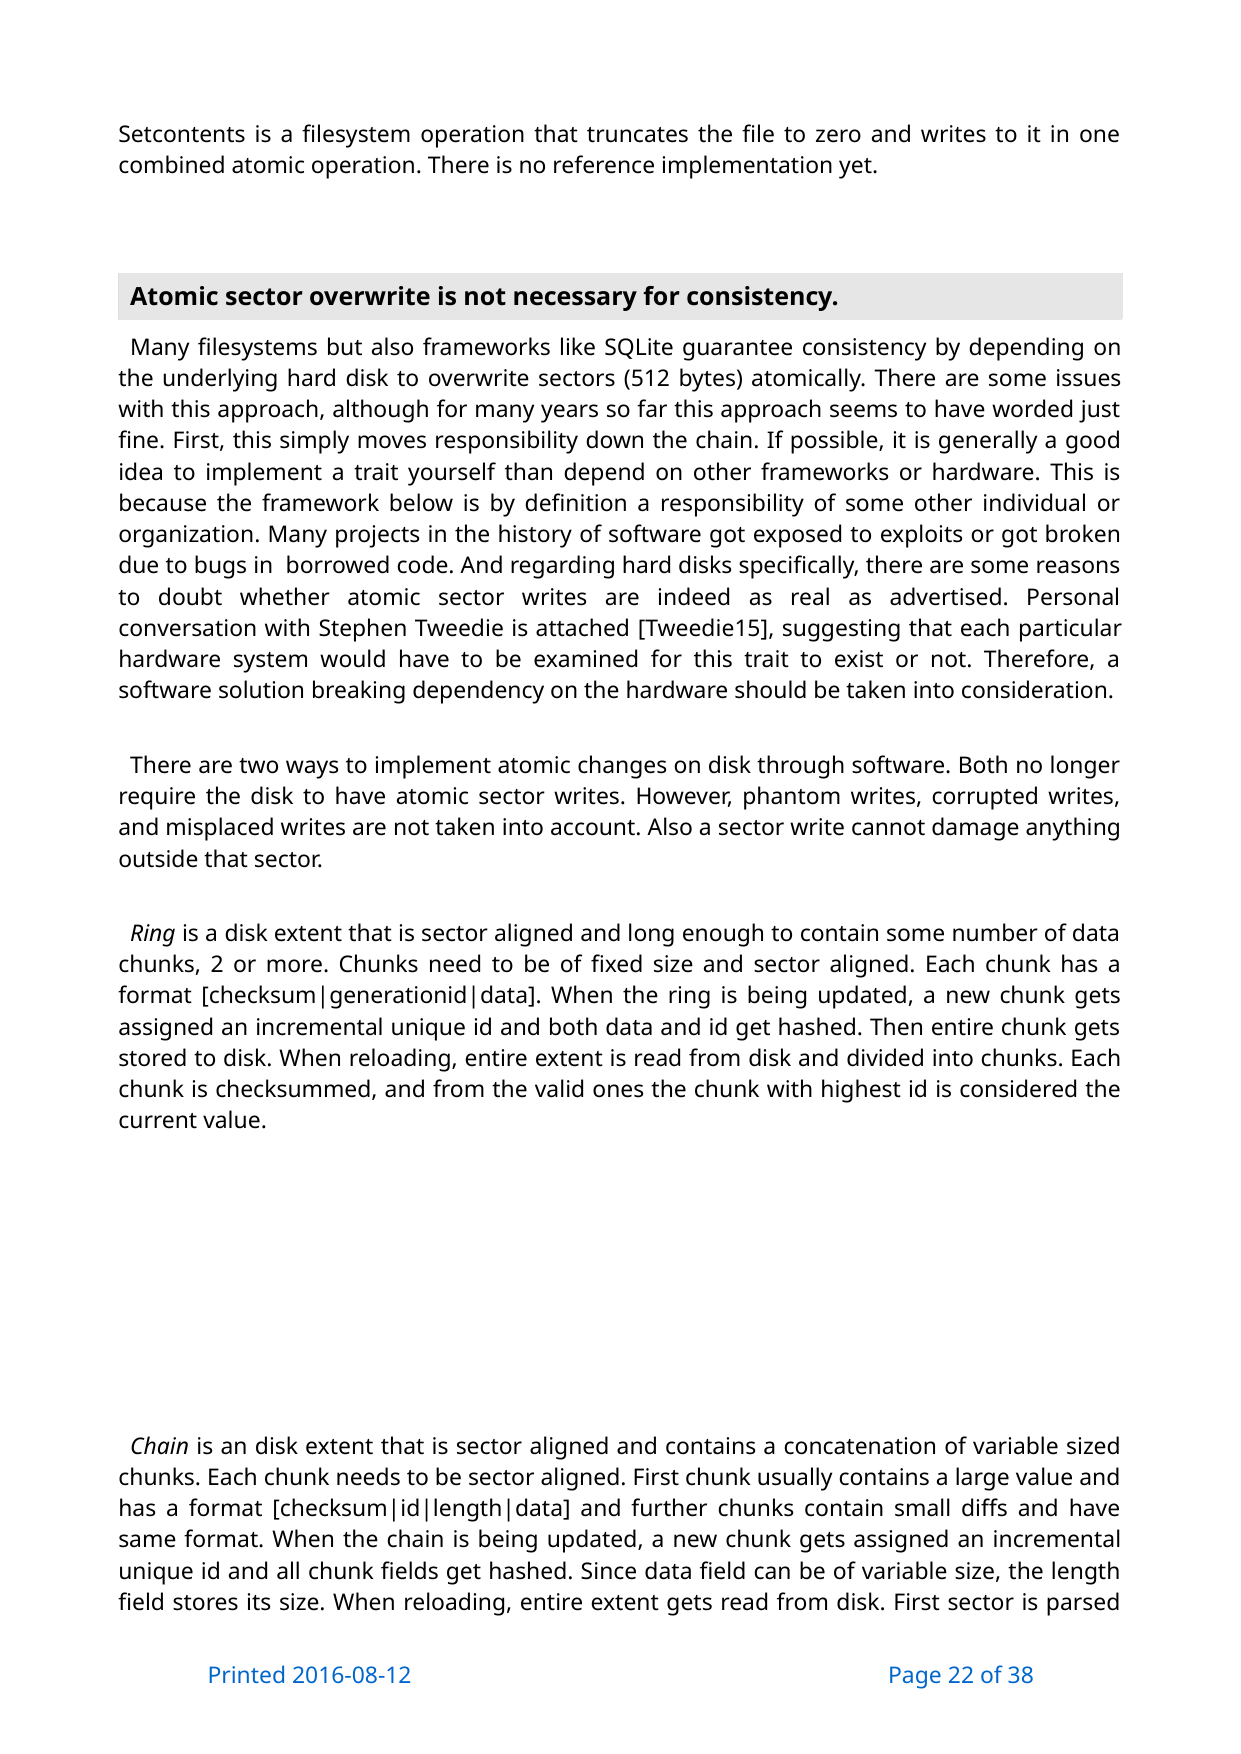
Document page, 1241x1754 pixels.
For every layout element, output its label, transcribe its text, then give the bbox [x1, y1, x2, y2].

text Chain is an disk extent that is sector aligned and contains a concatenation of variable sized chunks. Each chunk needs to be sector aligned. First chunk usually contains a large value and has a format [checksum|id|length|data] and further chunks contain small diffs and have same format. When the chain is being updated, a new chunk gets assigned an incremental unique id and all chunk fields get hashed. Since data field can be of variable size, the length field stores its size. When reloading, entire extent gets read from disk. First sector is parsed [118, 1430, 1122, 1617]
text Ring is a disk extent that is sector aligned and long enough to contain some number of data chunks, 2 or more. Chunks need to be of fixed size and sector aligned. Each chunk has a format [checksum|generationid|data]. When the ring is being updated, a new chunk gets assigned an incremental unique id and both data and id get hashed. Then entire chunk gets stored to disk. When reloading, entire extent is read from disk and divided into chunks. Each chunk is checksummed, and from the valid ones the chunk with highest id is considered the current value. [118, 917, 1122, 1136]
text Setcontents is a filesystem operation that truncates the file to zero and writes to it in one combined atomic operation. There is no reference implementation yet. [118, 118, 1122, 181]
text There are two ways to implement atomic changes on disk through software. Both no longer require the disk to have atomic sector writes. However, phantom writes, corrupted writes, and misplaced writes are not taken into account. Also a sector write cannot damage anything outside that sector. [118, 749, 1122, 874]
subtitle Atomic sector overwrite is not necessary for consistency. [119, 274, 1122, 319]
text Many filesystems but also frameworks like SQLite guarantee consistency by depending on the underlying hard disk to overwrite sectors (512 bytes) atomically. There are some issues with this approach, although for many years so far this approach seems to have worded just fine. First, this simply moves responsibility down the chain. If possible, it is generally a good idea to implement a trait yourself than depend on other frameworks or hardware. This is because the framework below is by definition a responsibility of some other individual or organization. Many projects in the history of software got exposed to exploits or got broken due to bugs in borrowed code. And regarding hard disks specifically, there are some reasons to doubt whether atomic sector writes are indeed as real as advertised. Personal conversation with Stephen Tweedie is attached [Tweedie15], suggesting that each particular hardware system would have to be examined for this trait to exist or not. Therefore, a software solution breaking dependency on the hardware should be taken into consideration. [118, 331, 1122, 706]
